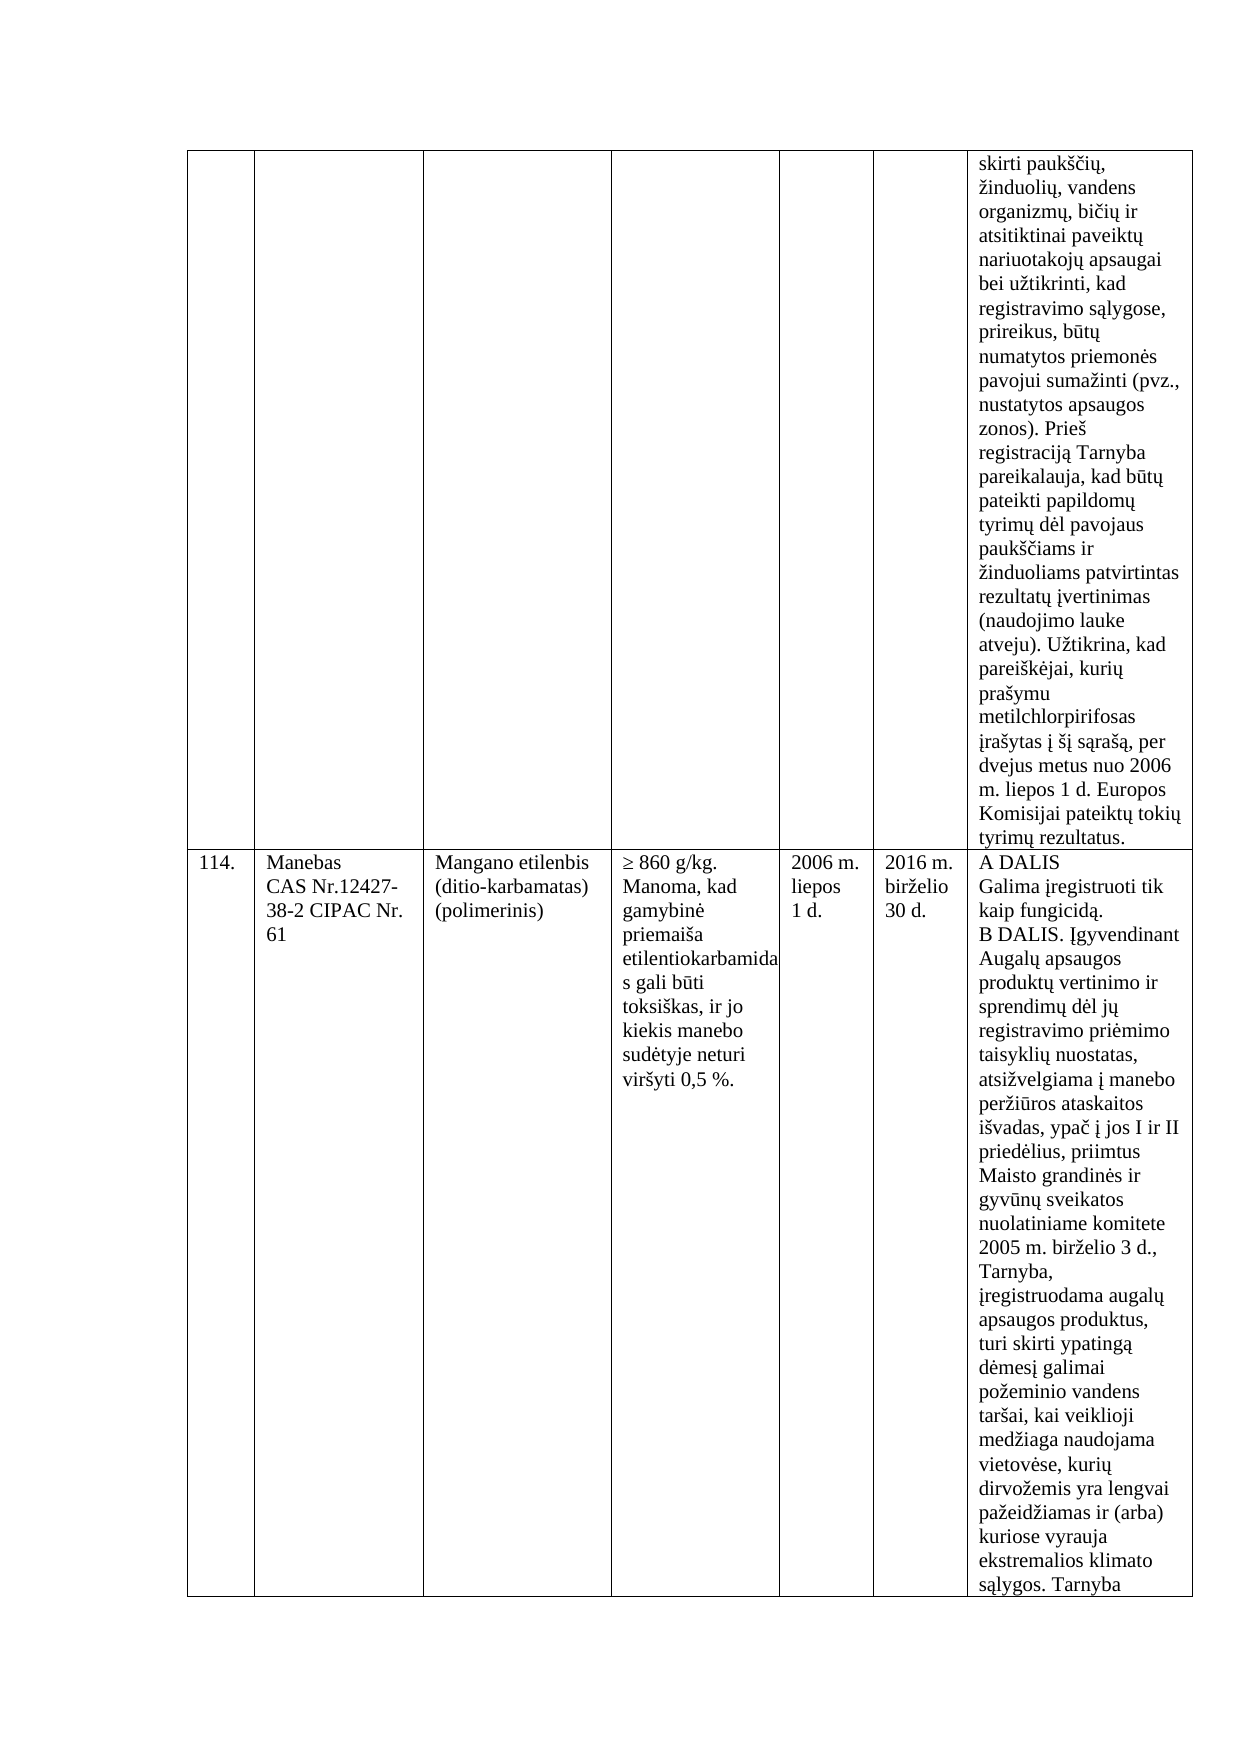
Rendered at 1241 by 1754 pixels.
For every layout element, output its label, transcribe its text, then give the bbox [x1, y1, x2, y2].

table_cell [255, 151, 423, 849]
table_cell [612, 151, 779, 849]
table_cell skirti paukščių, žinduolių, vandens organizmų, bičių ir atsitiktinai paveiktų nariuotakojų apsaugai bei užtikrinti, kad registravimo sąlygose, prireikus, būtų numatytos priemonės pavojui sumažinti (pvz., nustatytos apsaugos zonos). Prieš registraciją Tarnyba pareikalauja, kad būtų pateikti papildomų tyrimų dėl pavojaus paukščiams ir žinduoliams patvirtintas rezultatų įvertinimas (naudojimo lauke atveju). Užtikrina, kad pareiškėjai, kurių prašymu metilchlorpirifosas įrašytas į šį sąrašą, per dvejus metus nuo 2006 m. liepos 1 d. Europos Komisijai pateiktų tokių tyrimų rezultatus. [968, 151, 1192, 849]
table_cell ≥ 860 g/kg. Manoma, kad gamybinė priemaiša etilentiokarbamidas gali būti toksiškas, ir jo kiekis manebo sudėtyje neturi viršyti 0,5 %. [612, 850, 779, 1596]
table_cell [424, 151, 611, 849]
table_cell 2016 m. birželio 30 d. [874, 850, 967, 1596]
table_cell [780, 151, 873, 849]
table_cell Mangano etilenbis (ditio-karbamatas) (polimerinis) [424, 850, 611, 1596]
table_cell [874, 151, 967, 849]
table_cell A DALIS Galima įregistruoti tik kaip fungicidą. B DALIS. Įgyvendinant Augalų apsaugos produktų vertinimo ir sprendimų dėl jų registravimo priėmimo taisyklių nuostatas, atsižvelgiama į manebo peržiūros ataskaitos išvadas, ypač į jos I ir II priedėlius, priimtus Maisto grandinės ir gyvūnų sveikatos nuolatiniame komitete 2005 m. birželio 3 d., Tarnyba, įregistruodama augalų apsaugos produktus, turi skirti ypatingą dėmesį galimai požeminio vandens taršai, kai veiklioji medžiaga naudojama vietovėse, kurių dirvožemis yra lengvai pažeidžiamas ir (arba) kuriose vyrauja ekstremalios klimato sąlygos. Tarnyba [968, 850, 1192, 1596]
table_cell Manebas CAS Nr.12427-38-2 CIPAC Nr. 61 [255, 850, 423, 1596]
table_cell [188, 151, 254, 849]
table_cell 114. [188, 850, 254, 1596]
table_cell 2006 m. liepos 1 d. [780, 850, 873, 1596]
